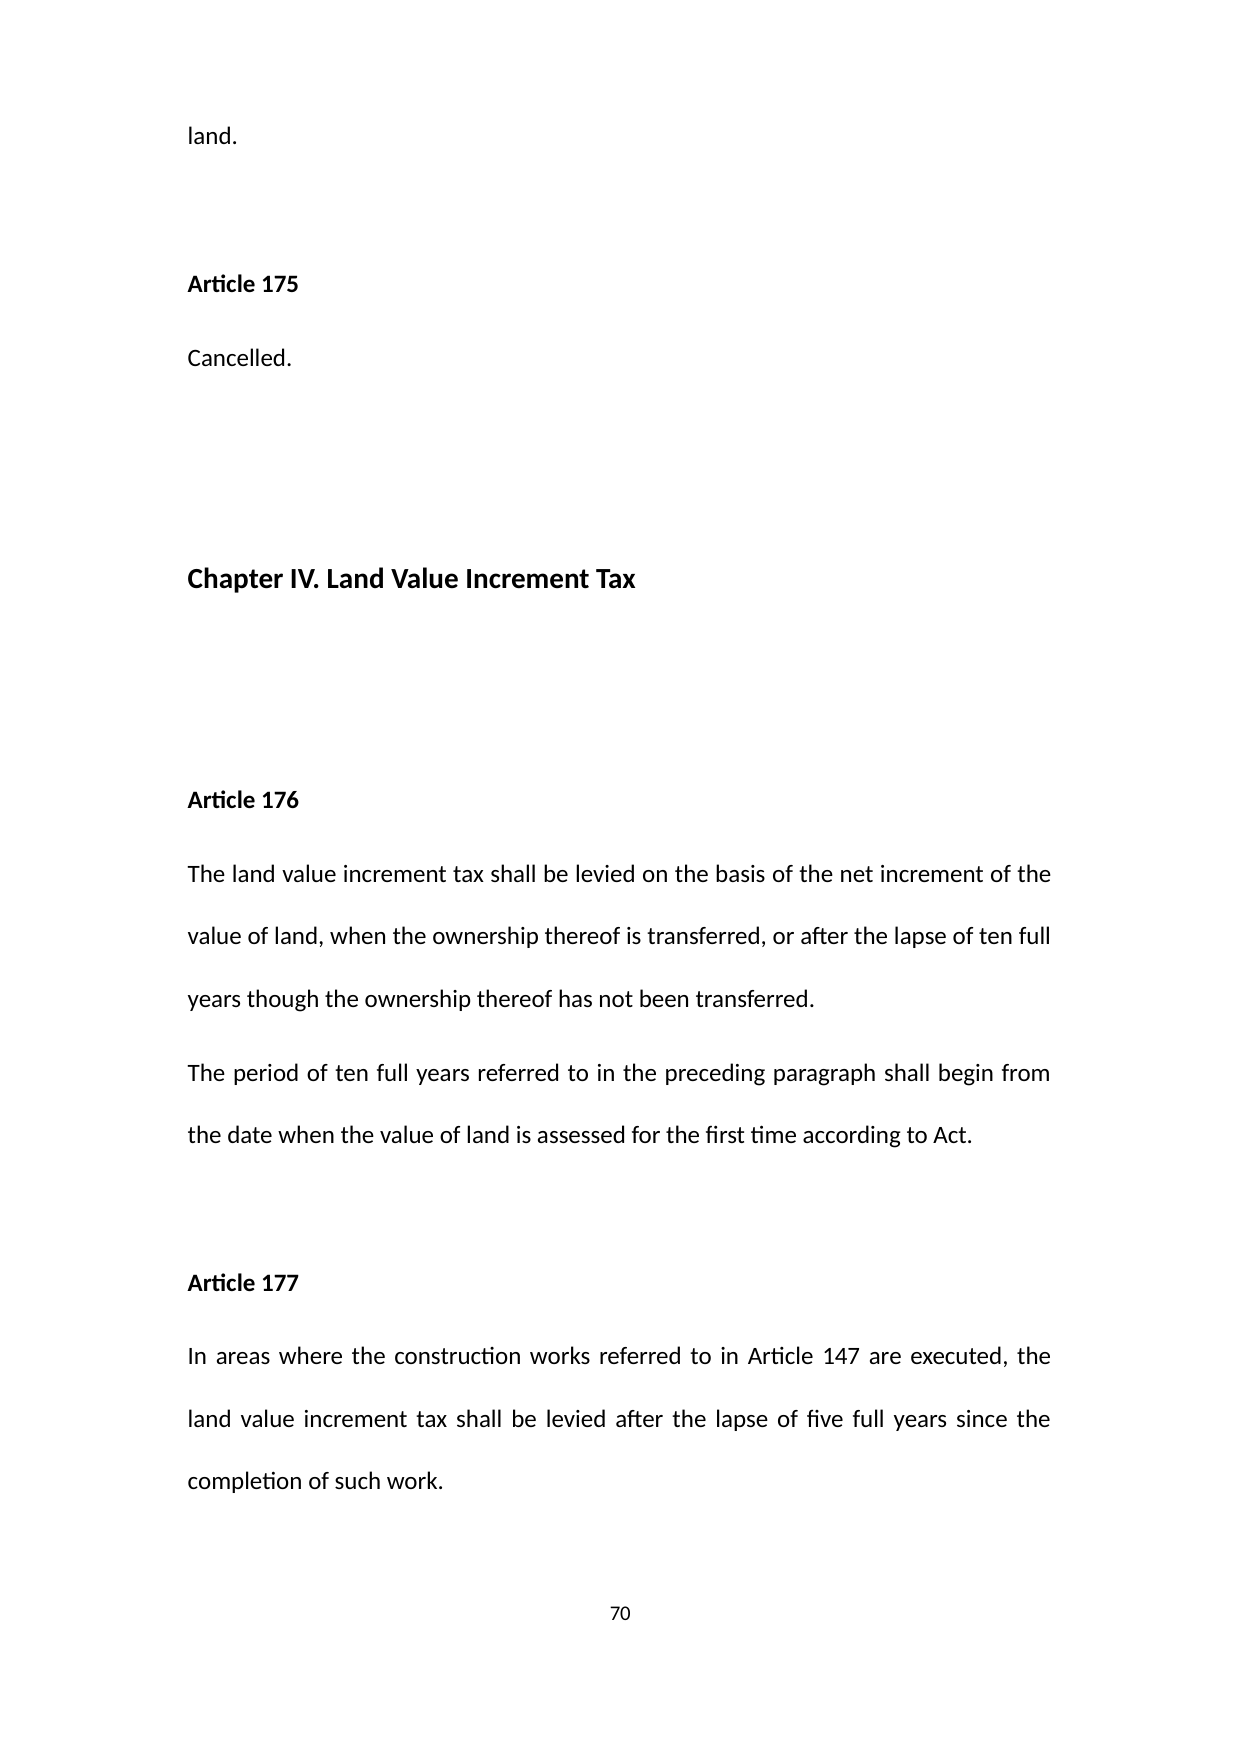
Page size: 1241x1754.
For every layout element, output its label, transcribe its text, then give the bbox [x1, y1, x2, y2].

text land. [187, 94, 1053, 157]
text In areas where the construction works referred to in Article 147 are executed, the land value increment tax shall be levied after the lapse of five full years since the completion of such work. [187, 1314, 1053, 1502]
text Article 175 [187, 242, 1053, 304]
text Cancelled. [187, 315, 1053, 378]
text Chapter IV. Land Value Increment Tax [187, 537, 1053, 599]
text The land value increment tax shall be levied on the basis of the net increment of the value of land, when the ownership thereof is transferred, or after the lapse of ten full years though the ownership thereof has not been transferred. [187, 832, 1053, 1019]
text The period of ten full years referred to in the preceding paragraph shall begin from the date when the value of land is assessed for the first time according to Act. [187, 1030, 1053, 1155]
text Article 177 [187, 1240, 1053, 1303]
text Article 176 [187, 758, 1053, 820]
